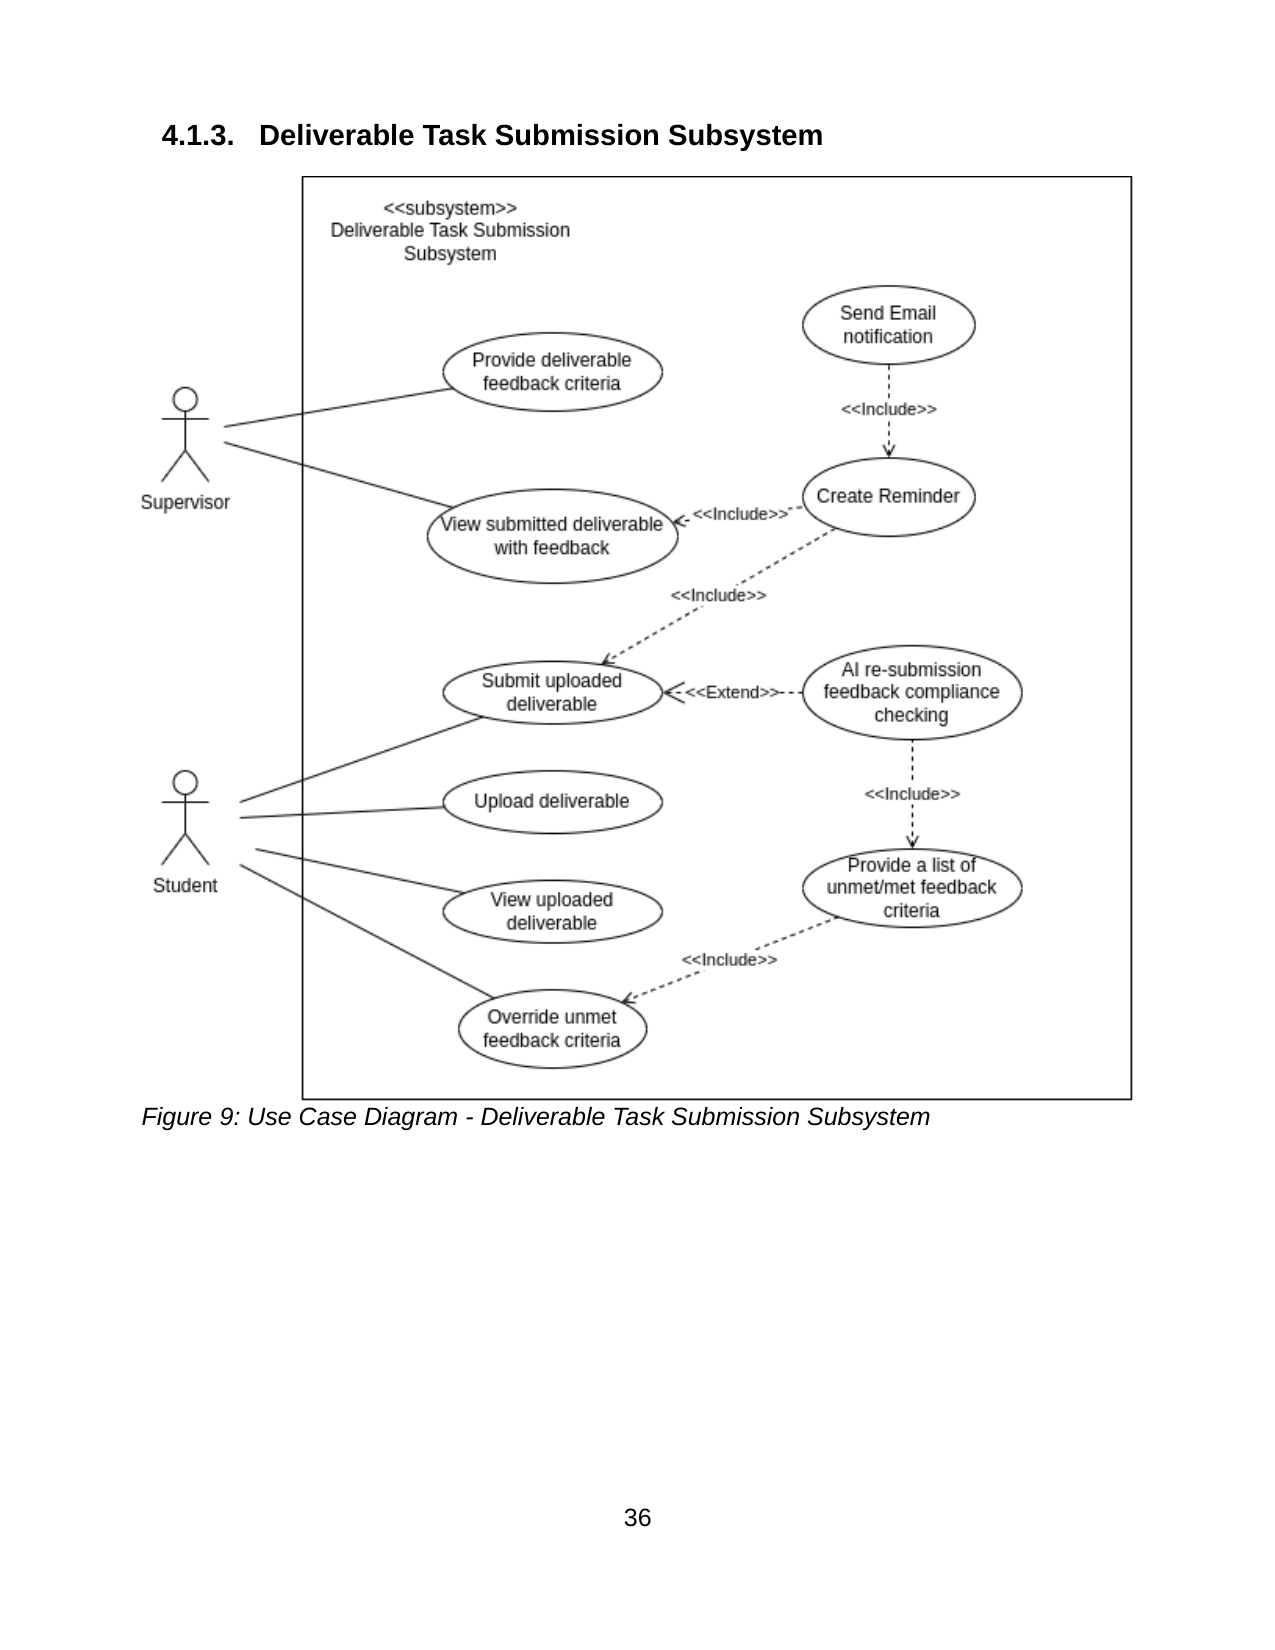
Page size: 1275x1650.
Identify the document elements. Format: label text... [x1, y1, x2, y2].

picture [141, 176, 1134, 1102]
text Figure 9: Use Case Diagram - Deliverable Task Submission Subsystem [141, 1102, 1134, 1130]
subtitle Deliverable Task Submission Subsystem [162, 118, 1157, 152]
